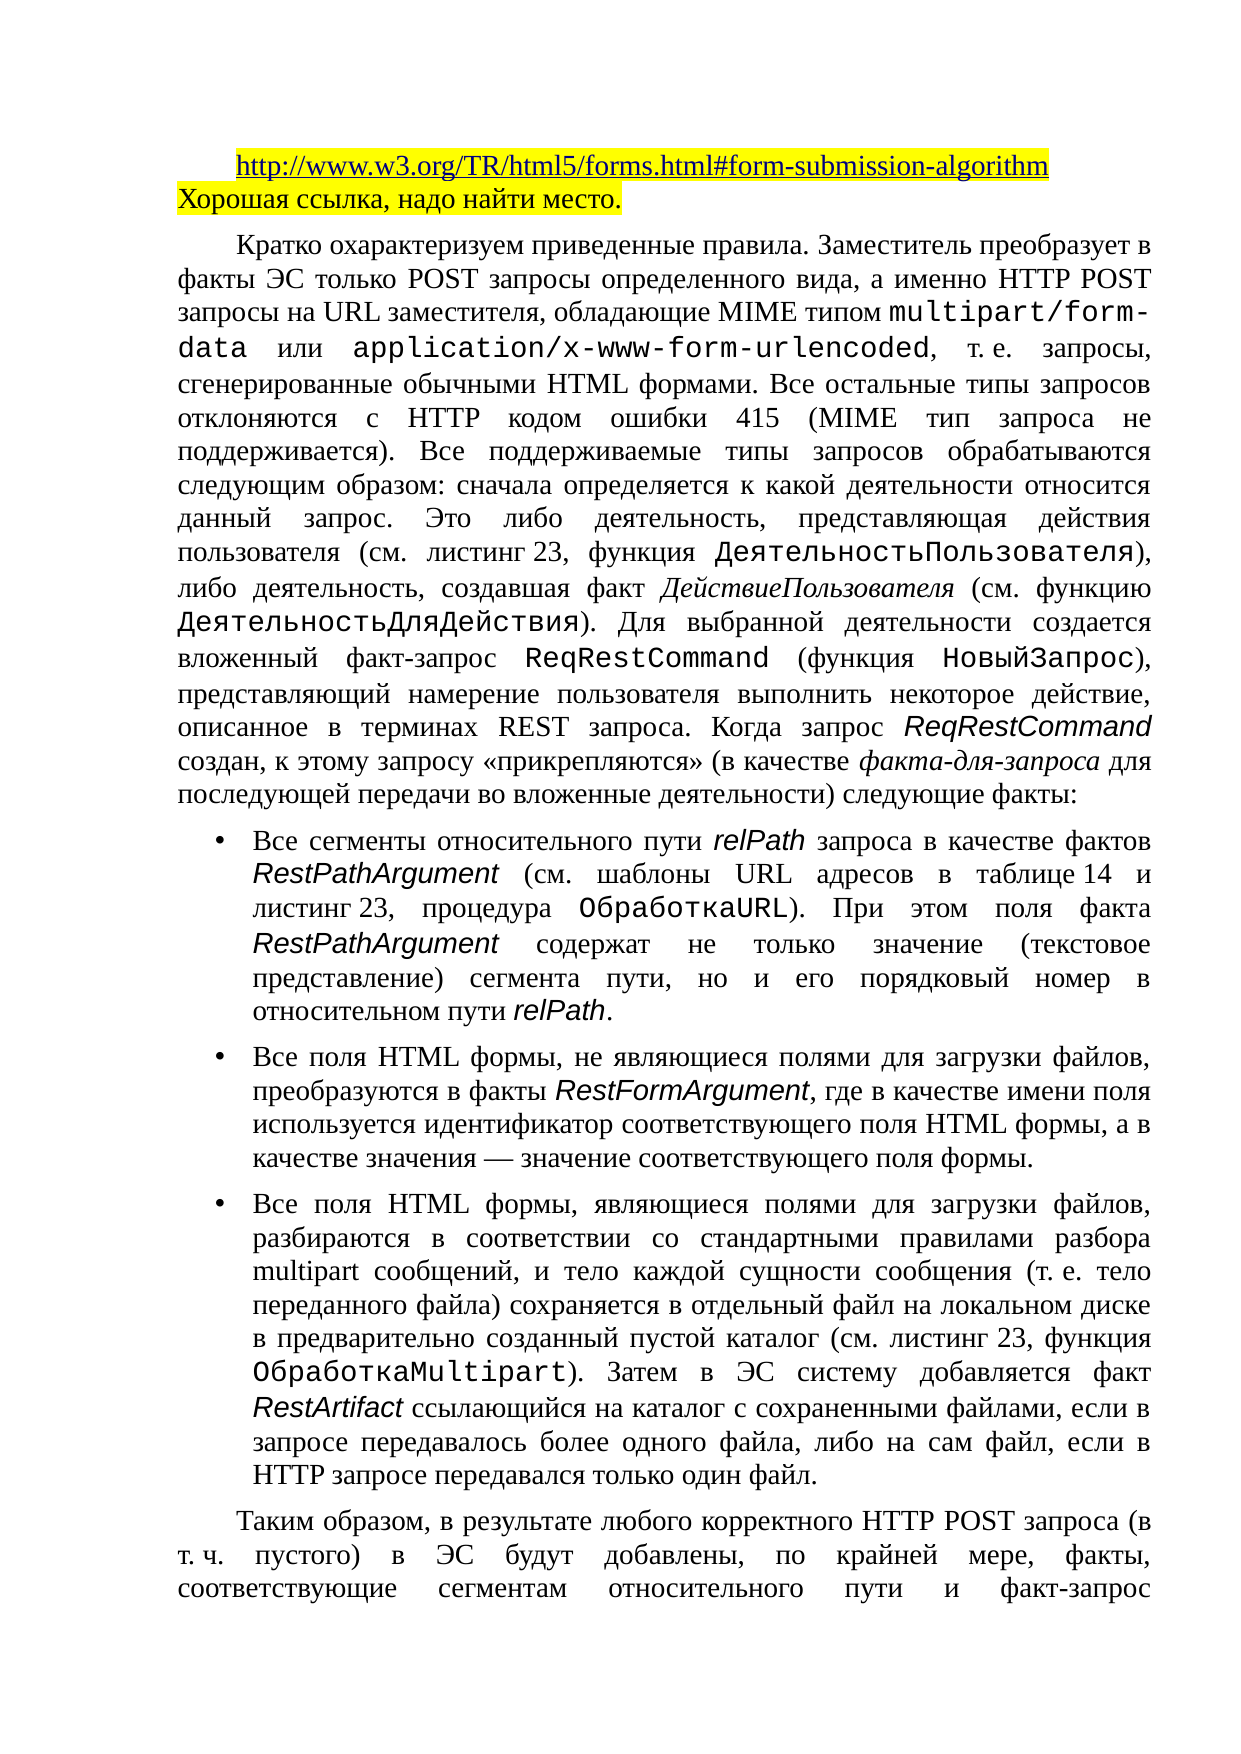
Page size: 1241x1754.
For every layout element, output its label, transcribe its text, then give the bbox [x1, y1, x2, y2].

list Все поля HTML формы, не являющиеся полями для загрузки файлов, преобразуются в факты RestFormArgument, где в качестве имени поля используется идентификатор соответствующего поля HTML формы, а в качестве значения — значение соответствующего поля формы. [215, 1039, 1152, 1174]
text Таким образом, в результате любого корректного HTTP POST запроса (в т. ч. пустого) в ЭС будут добавлены, по крайней мере, факты, соответствующие сегментам относительного пути и факт-запрос [177, 1503, 1152, 1604]
list Все поля HTML формы, являющиеся полями для загрузки файлов, разбираются в соответствии со стандартными правилами разбора multipart сообщений, и тело каждой сущности сообщения (т. е. тело переданного файла) сохраняется в отдельный файл на локальном диске в предварительно созданный пустой каталог (см. листинг 23, функция ОбработкаMultipart). Затем в ЭС систему добавляется факт RestArtifact ссылающийся на каталог с сохраненными файлами, если в запросе передавалось более одного файла, либо на сам файл, если в HTTP запросе передавался только один файл. [215, 1186, 1152, 1491]
list Все сегменты относительного пути relPath запроса в качестве фактов RestPathArgument (см. шаблоны URL адресов в таблице 14 и листинг 23, процедура ОбработкаURL). При этом поля факта RestPathArgument содержат не только значение (текстовое представление) сегмента пути, но и его порядковый номер в относительном пути relPath. [215, 823, 1152, 1027]
text http://www.w3.org/TR/html5/forms.html#form-submission-algorithm Хорошая ссылка, надо найти место. [177, 148, 1152, 215]
text Кратко охарактеризуем приведенные правила. Заместитель преобразует в факты ЭС только POST запросы определенного вида, а именно HTTP POST запросы на URL заместителя, обладающие MIME типом multipart/form­-data или application/x-www-form­-urlencoded, т. е. запросы, сгенерированные обычными HTML формами. Все остальные типы запросов отклоняются с HTTP кодом ошибки 415 (MIME тип запроса не поддерживается). Все поддерживаемые типы запросов обрабатываются следующим образом: сначала определяется к какой деятельности относится данный запрос. Это либо деятельность, представляющая действия пользователя (см. листинг 23, функция ДеятельностьПользователя), либо деятельность, создавшая факт ДействиеПользователя (см. функцию ДеятельностьДляДействия). Для выбранной деятельности создается вложенный факт-запрос ReqRestCommand (функция НовыйЗапрос), представляющий намерение пользователя выполнить некоторое действие, описанное в терминах REST запроса. Когда запрос ReqRestCommand создан, к этому запросу «прикрепляются» (в качестве факта-для-запроса для последующей передачи во вложенные деятельности) следующие факты: [177, 227, 1152, 810]
